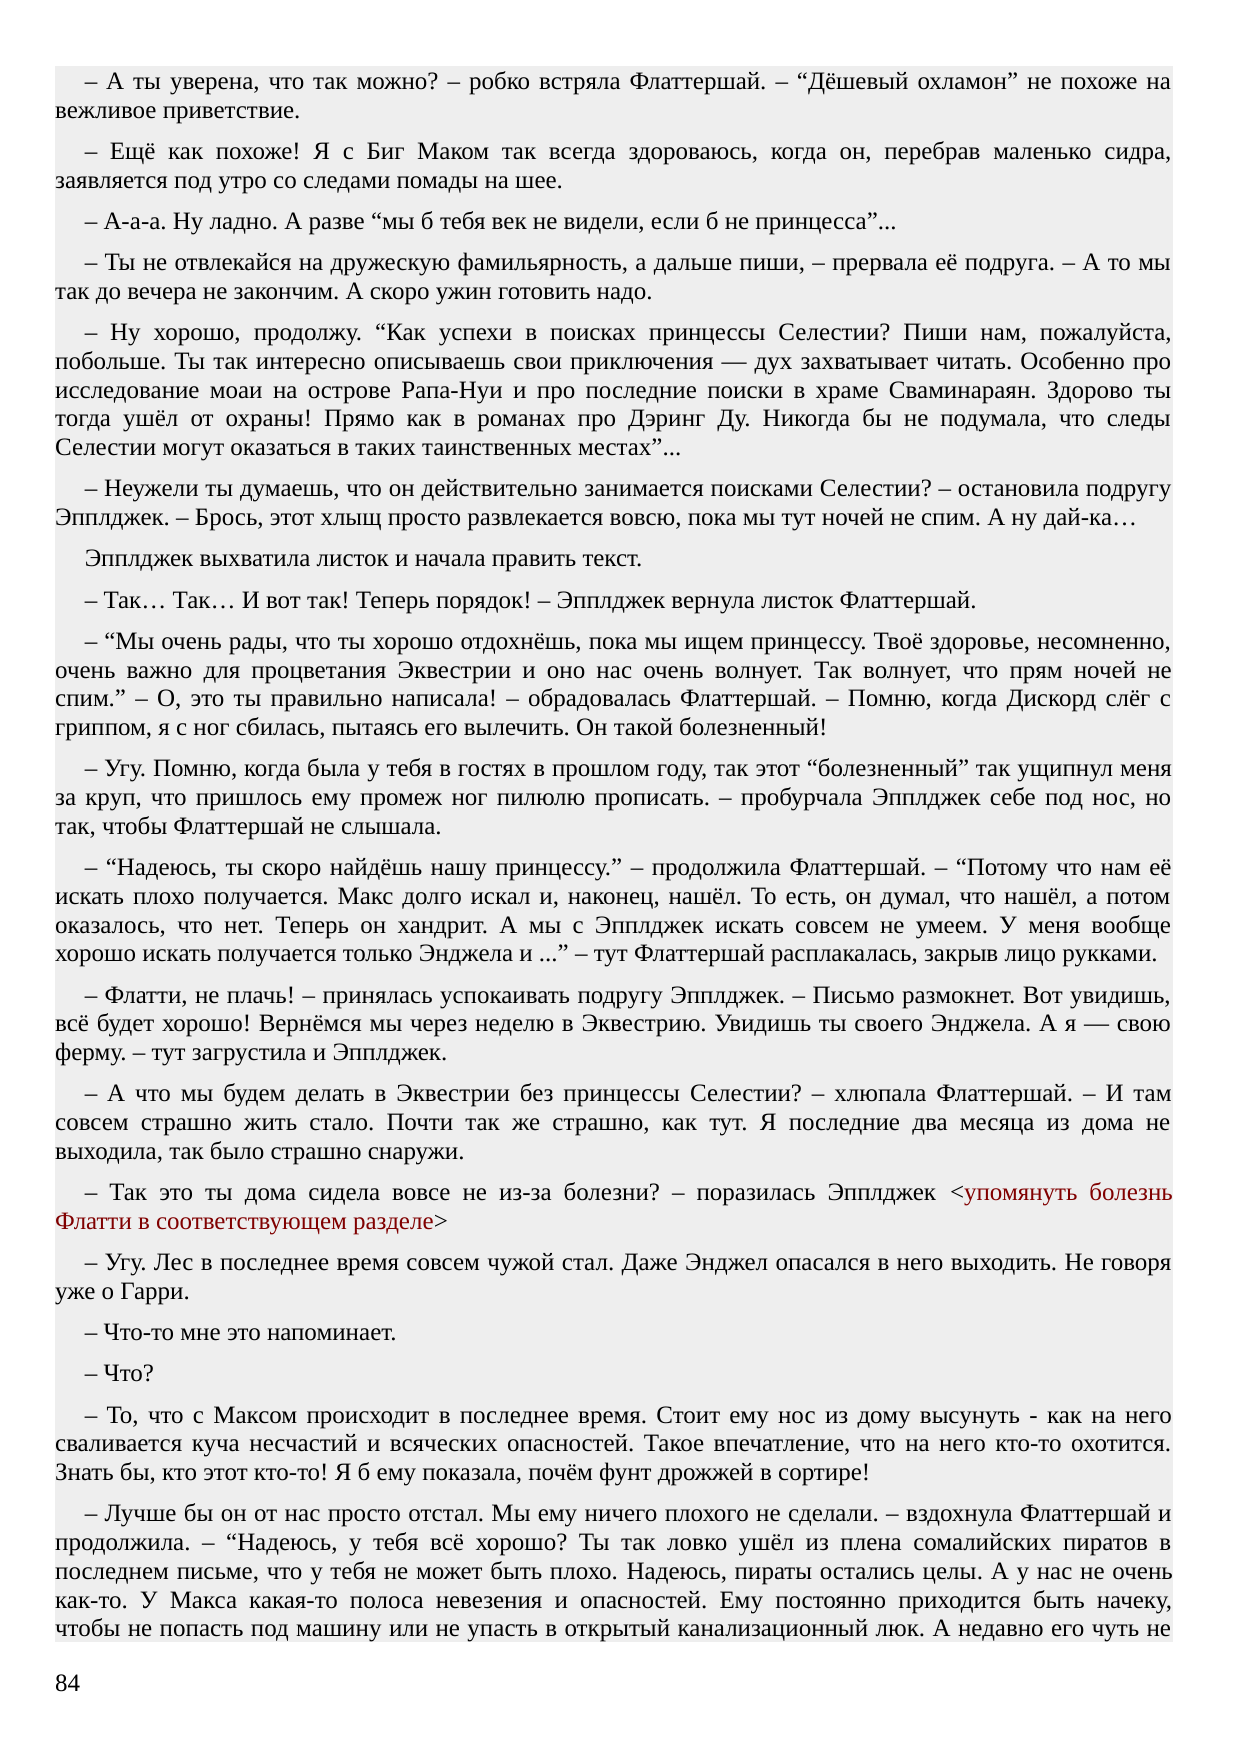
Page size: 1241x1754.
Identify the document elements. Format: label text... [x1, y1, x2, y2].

text – Так… Так… И вот так! Теперь порядок! – Эпплджек вернула листок Флаттершай. [55, 585, 1173, 613]
text – А-а-а. Ну ладно. А разве “мы б тебя век не видели, если б не принцесса”... [55, 206, 1173, 235]
text – Ты не отвлекайся на дружескую фамильярность, а дальше пиши, – прервала её подруга. – А то мы так до вечера не закончим. А скоро ужин готовить надо. [55, 247, 1173, 305]
text – А ты уверена, что так можно? – робко встряла Флаттершай. – “Дёшевый охламон” не похоже на вежливое приветствие. [55, 66, 1173, 123]
text – Угу. Лес в последнее время совсем чужой стал. Даже Энджел опасался в него выходить. Не говоря уже о Гарри. [55, 1247, 1173, 1305]
text – Флатти, не плачь! – принялась успокаивать подругу Эпплджек. – Письмо размокнет. Вот увидишь, всё будет хорошо! Вернёмся мы через неделю в Эквестрию. Увидишь ты своего Энджела. А я — свою ферму. – тут загрустила и Эпплджек. [55, 980, 1173, 1066]
text – Ещё как похоже! Я с Биг Маком так всегда здороваюсь, когда он, перебрав маленько сидра, заявляется под утро со следами помады на шее. [55, 136, 1173, 193]
text – Угу. Помню, когда была у тебя в гостях в прошлом году, так этот “болезненный” так ущипнул меня за круп, что пришлось ему промеж ног пилюлю прописать. – пробурчала Эпплджек себе под нос, но так, чтобы Флаттершай не слышала. [55, 753, 1173, 840]
text – Неужели ты думаешь, что он действительно занимается поисками Селестии? – остановила подругу Эпплджек. – Брось, этот хлыщ просто развлекается вовсю, пока мы тут ночей не спим. А ну дай-ка… [55, 473, 1173, 531]
text – Лучше бы он от нас просто отстал. Мы ему ничего плохого не сделали. – вздохнула Флаттершай и продолжила. – “Надеюсь, у тебя всё хорошо? Ты так ловко ушёл из плена сомалийских пиратов в последнем письме, что у тебя не может быть плохо. Надеюсь, пираты остались целы. А у нас не очень как-то. У Макса какая-то полоса невезения и опасностей. Ему постоянно приходится быть начеку, чтобы не попасть под машину или не упасть в открытый канализационный люк. А недавно его чуть не [55, 1498, 1173, 1642]
text – Что? [55, 1358, 1173, 1387]
text – Что-то мне это напоминает. [55, 1317, 1173, 1346]
text – “Надеюсь, ты скоро найдёшь нашу принцессу.” – продолжила Флаттершай. – “Потому что нам её искать плохо получается. Макс долго искал и, наконец, нашёл. То есть, он думал, что нашёл, а потом оказалось, что нет. Теперь он хандрит. А мы с Эпплджек искать совсем не умеем. У меня вообще хорошо искать получается только Энджела и ...” – тут Флаттершай расплакалась, закрыв лицо рукками. [55, 852, 1173, 967]
text – То, что с Максом происходит в последнее время. Стоит ему нос из дому высунуть - как на него сваливается куча несчастий и всяческих опасностей. Такое впечатление, что на него кто-то охотится. Знать бы, кто этот кто-то! Я б ему показала, почём фунт дрожжей в сортире! [55, 1400, 1173, 1486]
text – А что мы будем делать в Эквестрии без принцессы Селестии? – хлюпала Флаттершай. – И там совсем страшно жить стало. Почти так же страшно, как тут. Я последние два месяца из дома не выходила, так было страшно снаружи. [55, 1078, 1173, 1165]
text – “Мы очень рады, что ты хорошо отдохнёшь, пока мы ищем принцессу. Твоё здоровье, несомненно, очень важно для процветания Эквестрии и оно нас очень волнует. Так волнует, что прям ночей не спим.” – О, это ты правильно написала! – обрадовалась Флаттершай. – Помню, когда Дискорд слёг с гриппом, я с ног сбилась, пытаясь его вылечить. Он такой болезненный! [55, 626, 1173, 741]
text – Так это ты дома сидела вовсе не из-за болезни? – поразилась Эпплджек <упомянуть болезнь Флатти в соответствующем разделе> [55, 1177, 1173, 1235]
text – Ну хорошо, продолжу. “Как успехи в поисках принцессы Селестии? Пиши нам, пожалуйста, побольше. Ты так интересно описываешь свои приключения — дух захватывает читать. Особенно про исследование моаи на острове Рапа-Нуи и про последние поиски в храме Сваминараян. Здорово ты тогда ушёл от охраны! Прямо как в романах про Дэринг Ду. Никогда бы не подумала, что следы Селестии могут оказаться в таких таинственных местах”... [55, 317, 1173, 461]
text Эпплджек выхватила листок и начала править текст. [55, 543, 1173, 572]
